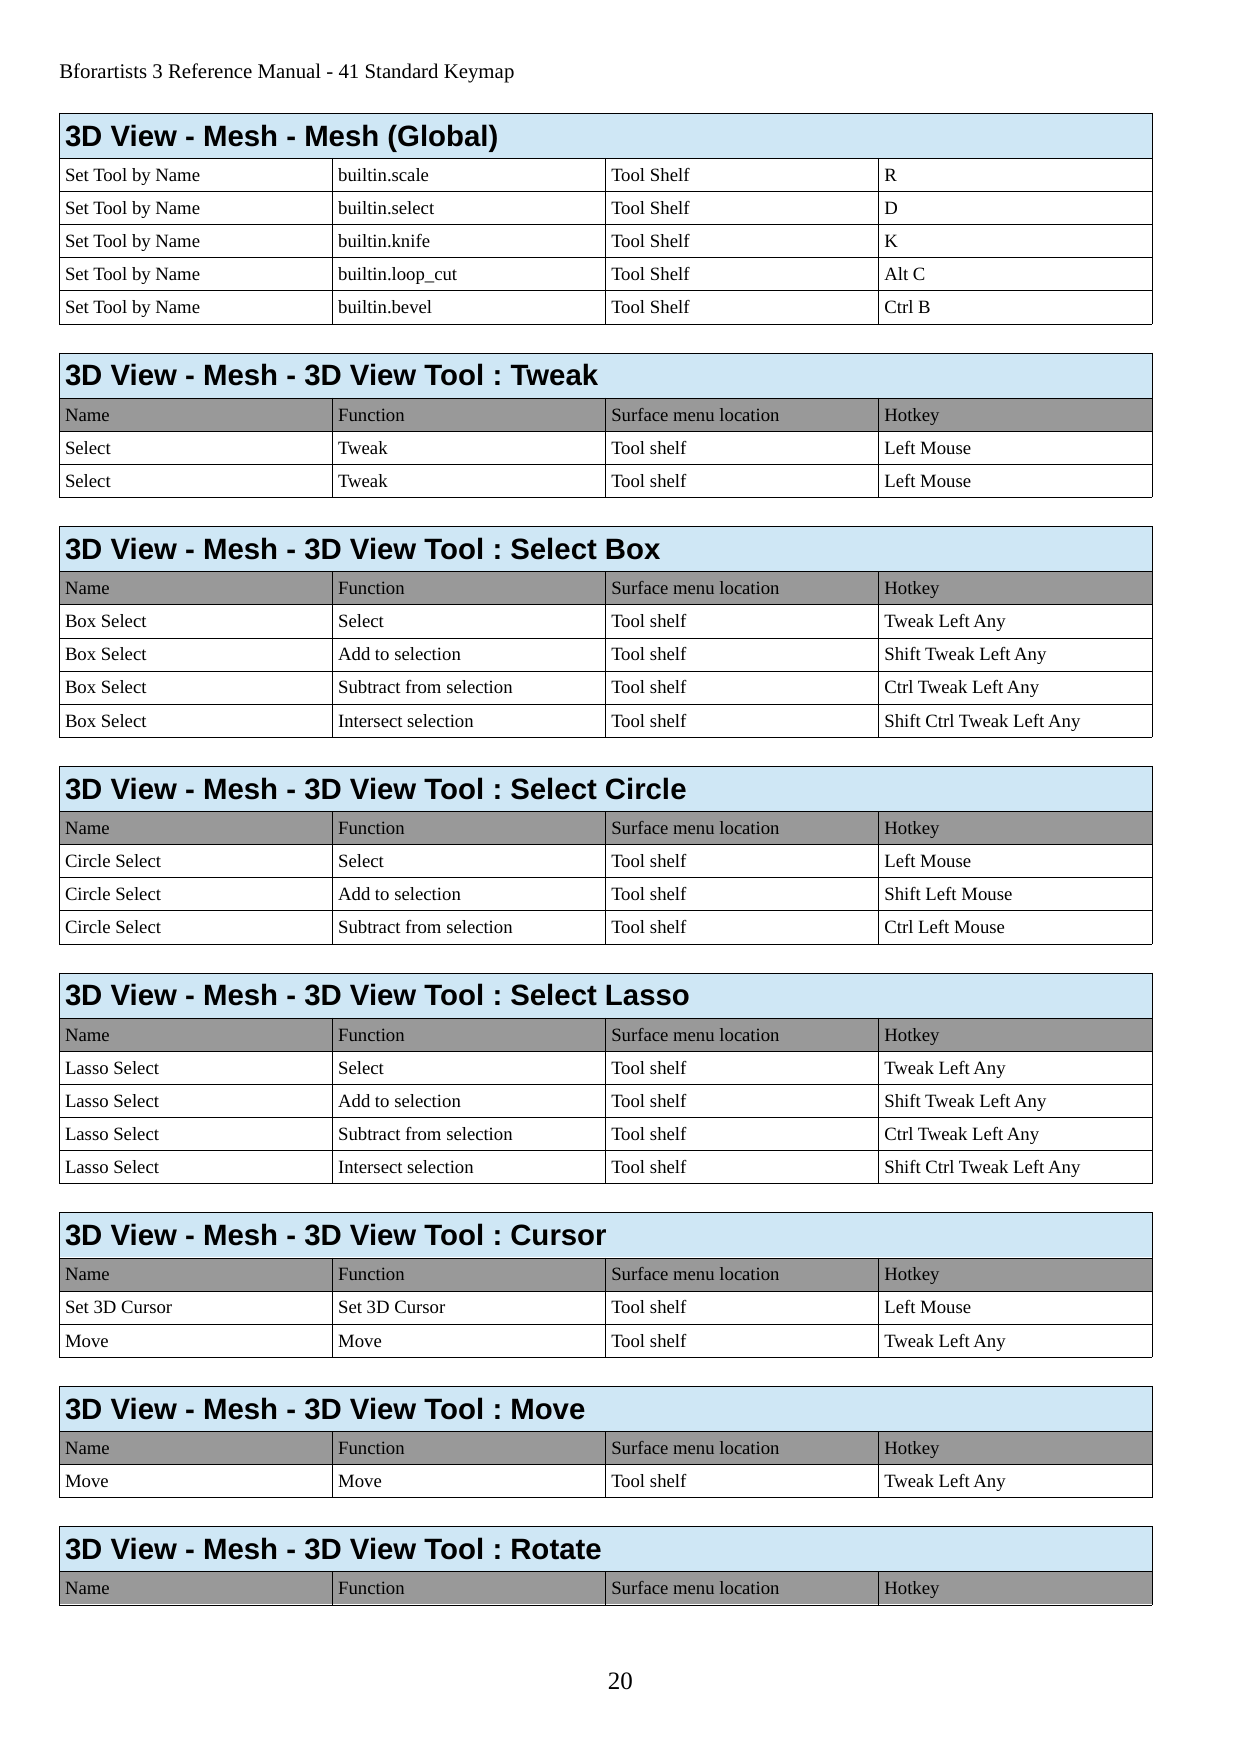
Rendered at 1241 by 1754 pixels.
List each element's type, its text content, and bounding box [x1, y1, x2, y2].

table_cell Tool Shelf [606, 159, 878, 191]
table_cell Select [333, 845, 605, 877]
table_cell Tool shelf [606, 1465, 878, 1497]
table_cell Tool shelf [606, 639, 878, 671]
table_cell D [879, 192, 1152, 224]
table_cell Box Select [60, 672, 332, 704]
table_cell Hotkey [879, 1432, 1152, 1464]
table_cell Add to selection [333, 878, 605, 910]
table_cell Tweak [333, 465, 605, 497]
table_cell Hotkey [879, 1259, 1152, 1291]
table_cell Set Tool by Name [60, 258, 332, 290]
table_cell Shift Tweak Left Any [879, 639, 1152, 671]
table_cell Name [60, 812, 332, 844]
table_cell Tool shelf [606, 878, 878, 910]
table_cell R [879, 159, 1152, 191]
table_cell Surface menu location [606, 812, 878, 844]
table_cell Left Mouse [879, 845, 1152, 877]
table_cell Set 3D Cursor [333, 1292, 605, 1324]
table_cell Subtract from selection [333, 911, 605, 943]
table_cell Tool shelf [606, 845, 878, 877]
table_cell Add to selection [333, 1085, 605, 1117]
table_cell Tool shelf [606, 1085, 878, 1117]
table_cell Circle Select [60, 911, 332, 943]
table_cell Name [60, 1019, 332, 1051]
table_cell Tool shelf [606, 605, 878, 637]
table_cell Select [60, 465, 332, 497]
table_cell Select [60, 432, 332, 464]
table_cell Alt C [879, 258, 1152, 290]
table_cell Surface menu location [606, 1019, 878, 1051]
table_cell Tool Shelf [606, 291, 878, 323]
table_cell Move [60, 1465, 332, 1497]
table_cell Select [333, 1052, 605, 1084]
table_cell Set Tool by Name [60, 159, 332, 191]
table_cell Function [333, 1432, 605, 1464]
table_cell builtin.scale [333, 159, 605, 191]
table_cell Set Tool by Name [60, 225, 332, 257]
table_cell Tool Shelf [606, 192, 878, 224]
table_cell Function [333, 399, 605, 431]
table_cell Lasso Select [60, 1085, 332, 1117]
table_cell Circle Select [60, 845, 332, 877]
table_cell Shift Tweak Left Any [879, 1085, 1152, 1117]
table_cell Surface menu location [606, 399, 878, 431]
table_header 3D View - Mesh - 3D View Tool : Rotate [60, 1527, 1152, 1571]
table_cell Tweak Left Any [879, 1052, 1152, 1084]
table_cell Set Tool by Name [60, 192, 332, 224]
table_cell Box Select [60, 605, 332, 637]
table_cell Tool shelf [606, 672, 878, 704]
table_header 3D View - Mesh - 3D View Tool : Select Circle [60, 767, 1152, 811]
table_cell Function [333, 1572, 605, 1604]
table_cell Surface menu location [606, 1572, 878, 1604]
table_cell Function [333, 1019, 605, 1051]
table_header 3D View - Mesh - Mesh (Global) [60, 114, 1152, 158]
table_cell Lasso Select [60, 1118, 332, 1150]
table_cell Tweak [333, 432, 605, 464]
table_cell Surface menu location [606, 1259, 878, 1291]
table_cell Name [60, 1432, 332, 1464]
table_cell Name [60, 1572, 332, 1604]
table_cell builtin.bevel [333, 291, 605, 323]
table_cell Tool shelf [606, 1151, 878, 1183]
table_cell Ctrl Tweak Left Any [879, 1118, 1152, 1150]
table_cell Tool shelf [606, 1325, 878, 1357]
table_cell Surface menu location [606, 1432, 878, 1464]
table_cell Tool shelf [606, 1052, 878, 1084]
table_cell Move [333, 1465, 605, 1497]
table_cell Name [60, 572, 332, 604]
table_cell Hotkey [879, 812, 1152, 844]
table_cell Function [333, 812, 605, 844]
table_cell Ctrl Left Mouse [879, 911, 1152, 943]
table_cell Box Select [60, 705, 332, 737]
table_cell Set 3D Cursor [60, 1292, 332, 1324]
table_cell K [879, 225, 1152, 257]
table_cell Tweak Left Any [879, 1325, 1152, 1357]
table_cell Tool shelf [606, 1118, 878, 1150]
table_cell Tweak Left Any [879, 605, 1152, 637]
table_cell Shift Left Mouse [879, 878, 1152, 910]
table_cell Hotkey [879, 1572, 1152, 1604]
table_cell Tool shelf [606, 911, 878, 943]
table_cell Ctrl B [879, 291, 1152, 323]
table_cell Select [333, 605, 605, 637]
table_cell Ctrl Tweak Left Any [879, 672, 1152, 704]
table_header 3D View - Mesh - 3D View Tool : Cursor [60, 1213, 1152, 1257]
table_cell Subtract from selection [333, 1118, 605, 1150]
table_cell Surface menu location [606, 572, 878, 604]
table_cell Lasso Select [60, 1151, 332, 1183]
table_cell Name [60, 1259, 332, 1291]
table_cell Hotkey [879, 399, 1152, 431]
table_cell Hotkey [879, 572, 1152, 604]
table_header 3D View - Mesh - 3D View Tool : Move [60, 1387, 1152, 1431]
table_cell Intersect selection [333, 1151, 605, 1183]
table_cell Tool shelf [606, 432, 878, 464]
table_cell Name [60, 399, 332, 431]
table_cell Subtract from selection [333, 672, 605, 704]
table_cell Lasso Select [60, 1052, 332, 1084]
table_cell Intersect selection [333, 705, 605, 737]
table_cell Tool shelf [606, 465, 878, 497]
table_cell Hotkey [879, 1019, 1152, 1051]
table_cell Move [60, 1325, 332, 1357]
table_cell Shift Ctrl Tweak Left Any [879, 705, 1152, 737]
table_cell Shift Ctrl Tweak Left Any [879, 1151, 1152, 1183]
table_header 3D View - Mesh - 3D View Tool : Select Box [60, 527, 1152, 571]
table_cell Tool shelf [606, 1292, 878, 1324]
table_cell Set Tool by Name [60, 291, 332, 323]
table_cell Circle Select [60, 878, 332, 910]
table_cell Tweak Left Any [879, 1465, 1152, 1497]
table_cell Tool Shelf [606, 225, 878, 257]
table_header 3D View - Mesh - 3D View Tool : Tweak [60, 354, 1152, 398]
table_cell Add to selection [333, 639, 605, 671]
table_cell Function [333, 572, 605, 604]
table_cell Move [333, 1325, 605, 1357]
table_cell builtin.knife [333, 225, 605, 257]
table_cell Left Mouse [879, 432, 1152, 464]
table_cell Tool Shelf [606, 258, 878, 290]
table_cell Left Mouse [879, 465, 1152, 497]
table_cell Function [333, 1259, 605, 1291]
table_cell Box Select [60, 639, 332, 671]
table_cell builtin.loop_cut [333, 258, 605, 290]
table_cell Left Mouse [879, 1292, 1152, 1324]
table_cell Tool shelf [606, 705, 878, 737]
table_header 3D View - Mesh - 3D View Tool : Select Lasso [60, 974, 1152, 1018]
table_cell builtin.select [333, 192, 605, 224]
